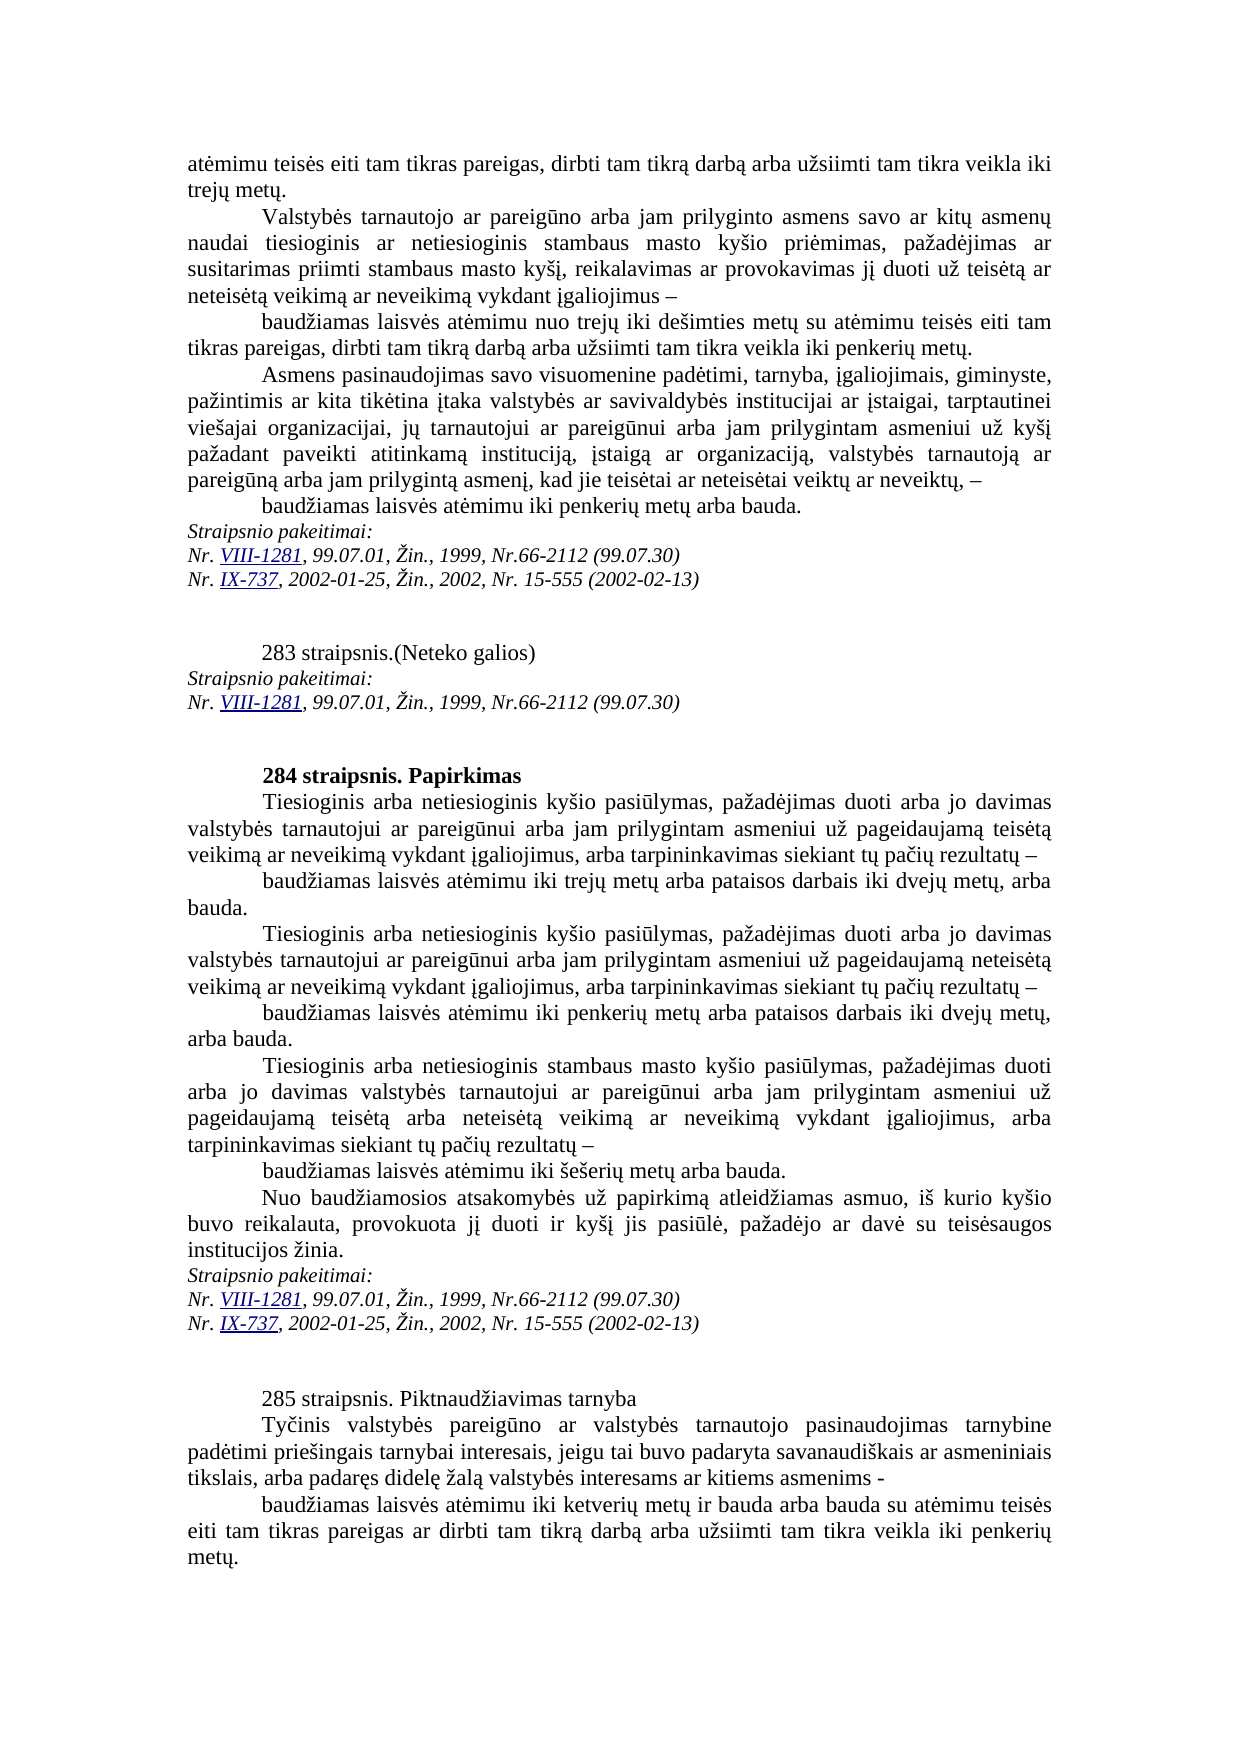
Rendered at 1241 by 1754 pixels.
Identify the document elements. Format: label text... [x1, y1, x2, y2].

text baudžiamas laisvės atėmimu iki penkerių metų arba pataisos darbais iki dvejų metų, arba bauda. [187, 999, 1053, 1052]
text baudžiamas laisvės atėmimu iki penkerių metų arba bauda. [187, 493, 1053, 519]
text Nuo baudžiamosios atsakomybės už papirkimą atleidžiamas asmuo, iš kurio kyšio buvo reikalauta, provokuota jį duoti ir kyšį jis pasiūlė, pažadėjo ar davė su teisėsaugos institucijos žinia. [187, 1183, 1053, 1263]
text Asmens pasinaudojimas savo visuomenine padėtimi, tarnyba, įgaliojimais, giminyste, pažintimis ar kita tikėtina įtaka valstybės ar savivaldybės institucijai ar įstaigai, tarptautinei viešajai organizacijai, jų tarnautojui ar pareigūnui arba jam prilygintam asmeniui už kyšį pažadant paveikti atitinkamą instituciją, įstaigą ar organizaciją, valstybės tarnautoją ar pareigūną arba jam prilygintą asmenį, kad jie teisėtai ar neteisėtai veiktų ar neveiktų, – [187, 361, 1053, 493]
text baudžiamas laisvės atėmimu iki šešerių metų arba bauda. [187, 1157, 1053, 1183]
text Valstybės tarnautojo ar pareigūno arba jam prilyginto asmens savo ar kitų asmenų naudai tiesioginis ar netiesioginis stambaus masto kyšio priėmimas, pažadėjimas ar susitarimas priimti stambaus masto kyšį, reikalavimas ar provokavimas jį duoti už teisėtą ar neteisėtą veikimą ar neveikimą vykdant įgaliojimus – [187, 203, 1053, 308]
text 285 straipsnis. Piktnaudžiavimas tarnyba [207, 1385, 1053, 1412]
text Tiesioginis arba netiesioginis kyšio pasiūlymas, pažadėjimas duoti arba jo davimas valstybės tarnautojui ar pareigūnui arba jam prilygintam asmeniui už pageidaujamą teisėtą veikimą ar neveikimą vykdant įgaliojimus, arba tarpininkavimas siekiant tų pačių rezultatų – [187, 788, 1053, 867]
text 284 straipsnis. Papirkimas [187, 762, 1053, 788]
text Tiesioginis arba netiesioginis kyšio pasiūlymas, pažadėjimas duoti arba jo davimas valstybės tarnautojui ar pareigūnui arba jam prilygintam asmeniui už pageidaujamą neteisėtą veikimą ar neveikimą vykdant įgaliojimus, arba tarpininkavimas siekiant tų pačių rezultatų – [187, 920, 1053, 999]
text baudžiamas laisvės atėmimu nuo trejų iki dešimties metų su atėmimu teisės eiti tam tikras pareigas, dirbti tam tikrą darbą arba užsiimti tam tikra veikla iki penkerių metų. [187, 308, 1053, 361]
text Nr. IX-737, 2002-01-25, Žin., 2002, Nr. 15-555 (2002-02-13) [187, 1311, 1053, 1335]
text Tiesioginis arba netiesioginis stambaus masto kyšio pasiūlymas, pažadėjimas duoti arba jo davimas valstybės tarnautojui ar pareigūnui arba jam prilygintam asmeniui už pageidaujamą teisėtą arba neteisėtą veikimą ar neveikimą vykdant įgaliojimus, arba tarpininkavimas siekiant tų pačių rezultatų – [187, 1052, 1053, 1157]
text Tyčinis valstybės pareigūno ar valstybės tarnautojo pasinaudojimas tarnybine padėtimi priešingais tarnybai interesais, jeigu tai buvo padaryta savanaudiškais ar asmeniniais tikslais, arba padaręs didelę žalą valstybės interesams ar kitiems asmenims - [187, 1412, 1053, 1491]
text baudžiamas laisvės atėmimu iki ketverių metų ir bauda arba bauda su atėmimu teisės eiti tam tikras pareigas ar dirbti tam tikrą darbą arba užsiimti tam tikra veikla iki penkerių metų. [187, 1491, 1053, 1570]
text Nr. IX-737, 2002-01-25, Žin., 2002, Nr. 15-555 (2002-02-13) [187, 567, 1053, 591]
text Straipsnio pakeitimai: [187, 666, 1053, 690]
text Straipsnio pakeitimai: [187, 1263, 1053, 1287]
text Nr. VIII-1281, 99.07.01, Žin., 1999, Nr.66-2112 (99.07.30) [187, 1287, 1053, 1311]
text atėmimu teisės eiti tam tikras pareigas, dirbti tam tikrą darbą arba užsiimti tam tikra veikla iki trejų metų. [187, 150, 1053, 203]
text Nr. VIII-1281, 99.07.01, Žin., 1999, Nr.66-2112 (99.07.30) [187, 690, 1053, 714]
text Nr. VIII-1281, 99.07.01, Žin., 1999, Nr.66-2112 (99.07.30) [187, 543, 1053, 567]
text baudžiamas laisvės atėmimu iki trejų metų arba pataisos darbais iki dvejų metų, arba bauda. [187, 867, 1053, 920]
text Straipsnio pakeitimai: [187, 519, 1053, 543]
text 283 straipsnis.(Neteko galios) [187, 639, 1053, 666]
